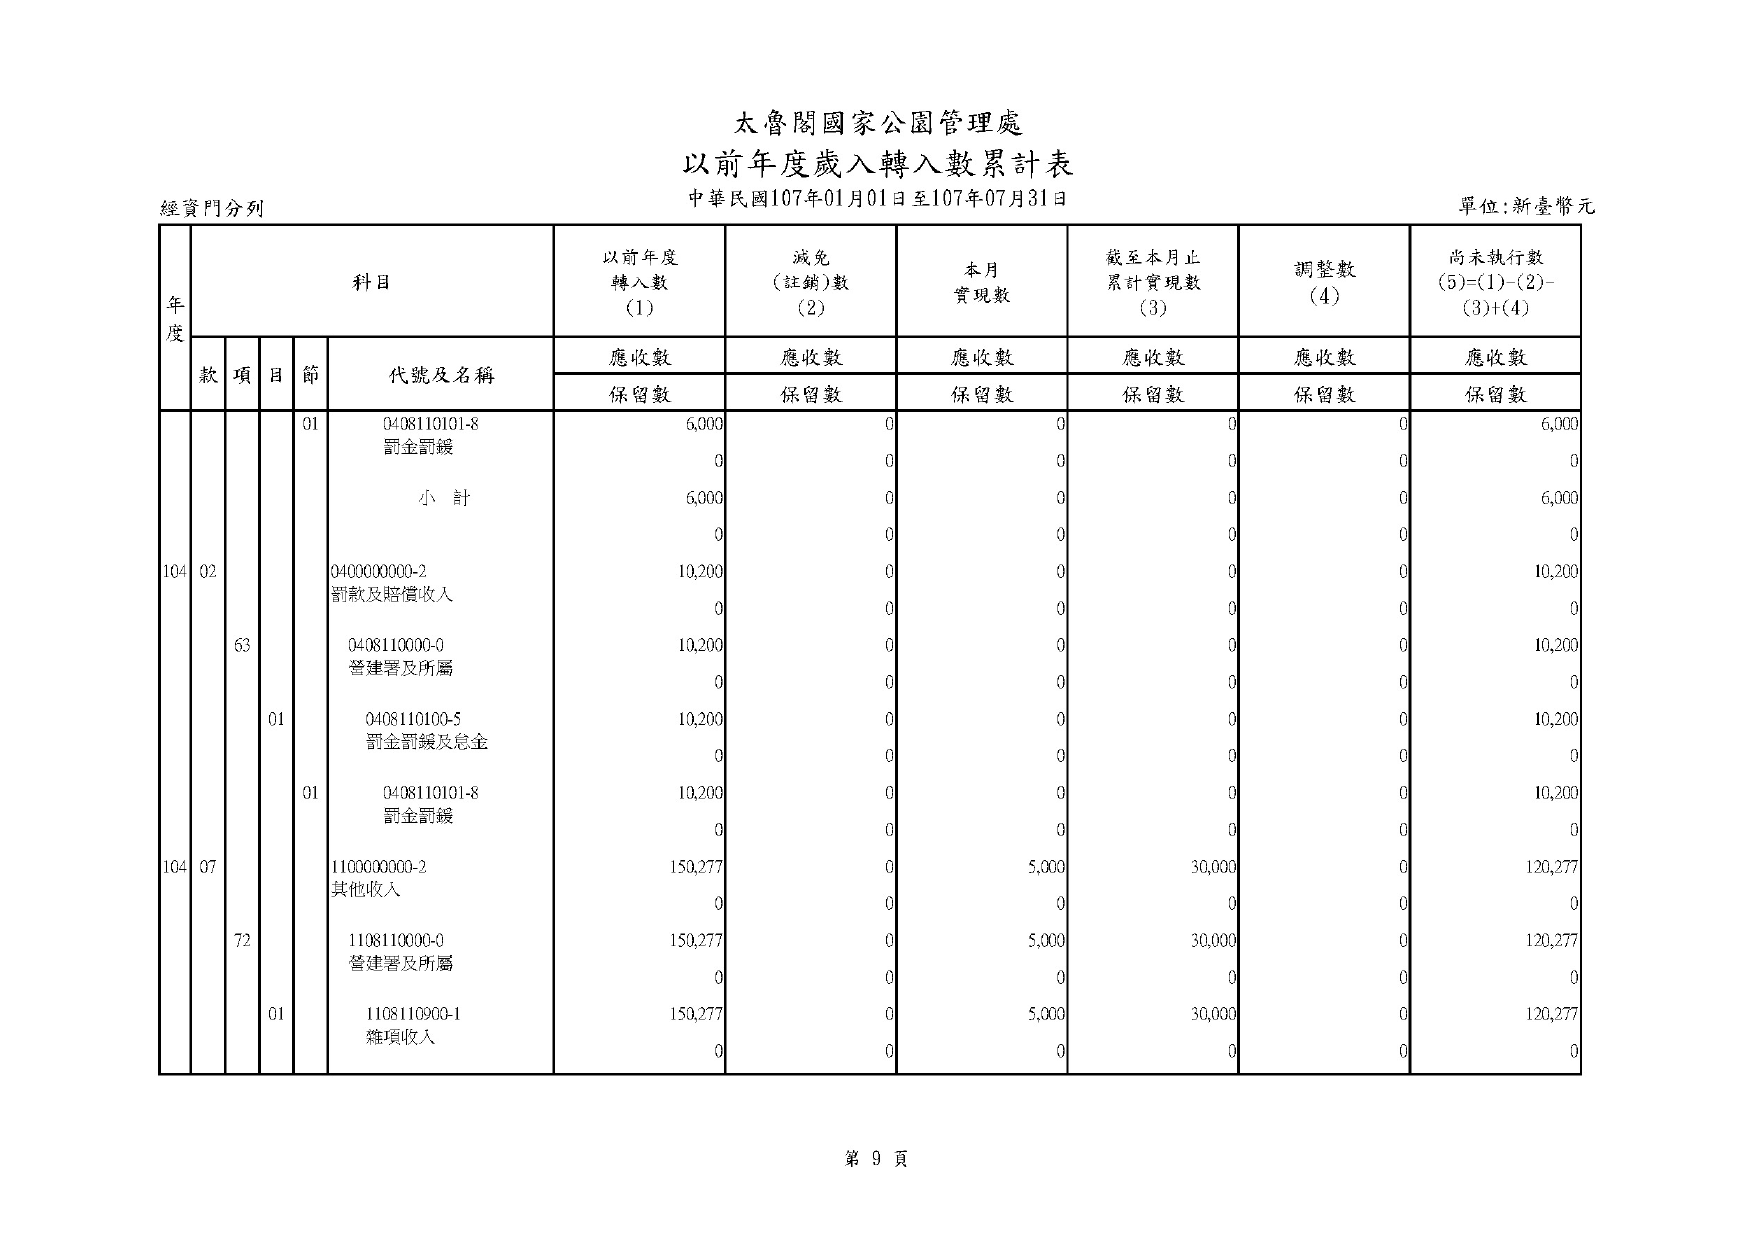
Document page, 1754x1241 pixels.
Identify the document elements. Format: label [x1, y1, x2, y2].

picture [59, 59, 1695, 1216]
